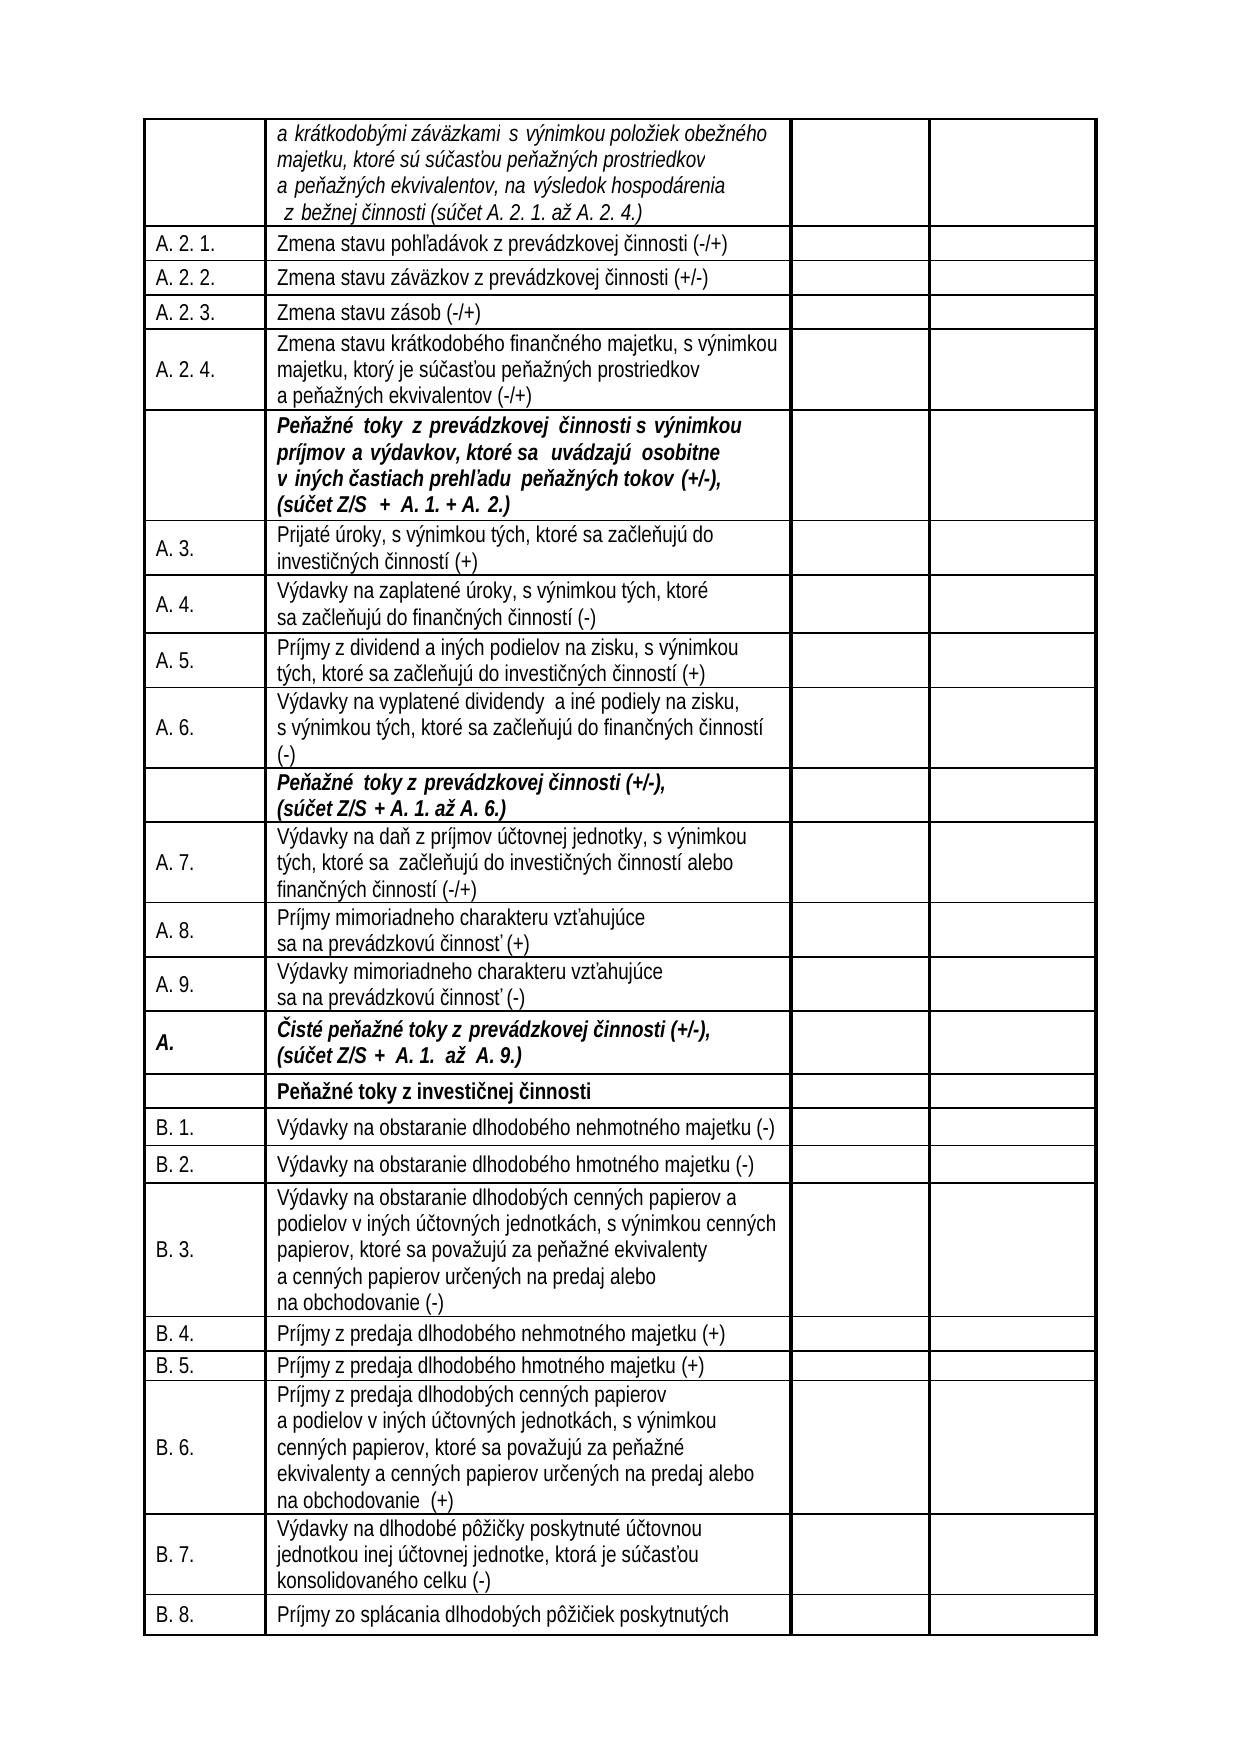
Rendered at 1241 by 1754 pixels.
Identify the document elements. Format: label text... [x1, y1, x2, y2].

table_cell [793, 227, 928, 259]
table_cell [931, 576, 1094, 632]
table_cell Príjmy z predaja dlhodobého nehmotného majetku (+) [267, 1317, 789, 1350]
table_cell [931, 411, 1094, 520]
table_cell [931, 958, 1094, 1010]
table_cell Prijaté úroky, s výnimkou tých, ktoré sa začleňujú do investičných činností (+) [267, 521, 789, 574]
table_cell [931, 769, 1094, 821]
table_cell [793, 576, 928, 632]
table_cell Výdavky na obstaranie dlhodobého hmotného majetku (-) [267, 1146, 789, 1182]
table_cell A. 7. [146, 823, 264, 902]
table_cell [793, 958, 928, 1010]
table_cell [793, 120, 928, 225]
table_cell Zmena stavu záväzkov z prevádzkovej činnosti (+/-) [267, 261, 789, 294]
table_cell Peňažné toky z prevádzkovej činnosti s výnimkou príjmov a výdavkov, ktoré sa uvádzajú osobitne v iných častiach prehľadu peňažných tokov (+/-), (súčet Z/S + A. 1. + A. 2.) [267, 411, 789, 520]
table_cell [931, 1595, 1094, 1634]
table_cell [146, 411, 264, 520]
table_cell B. 3. [146, 1184, 264, 1316]
table_cell B. 7. [146, 1515, 264, 1593]
table_cell [931, 634, 1094, 686]
table_cell A. 3. [146, 521, 264, 574]
table_cell [793, 261, 928, 294]
table_cell Peňažné toky z prevádzkovej činnosti (+/-), (súčet Z/S + A. 1. až A. 6.) [267, 769, 789, 821]
table_cell A. 6. [146, 688, 264, 767]
table_cell [931, 1317, 1094, 1350]
table_cell [931, 521, 1094, 574]
table_cell [793, 769, 928, 821]
table_cell [931, 296, 1094, 328]
table_cell [793, 1317, 928, 1350]
table_cell [931, 120, 1094, 225]
table_cell A. 9. [146, 958, 264, 1010]
table_cell [793, 1146, 928, 1182]
table_cell [793, 1012, 928, 1073]
table_cell [931, 1515, 1094, 1593]
table_cell [931, 1146, 1094, 1182]
table_cell [931, 1109, 1094, 1145]
table_cell Zmena stavu pohľadávok z prevádzkovej činnosti (-/+) [267, 227, 789, 259]
table_cell A. 8. [146, 903, 264, 956]
table_cell [931, 1381, 1094, 1513]
table_cell Výdavky na obstaranie dlhodobých cenných papierov a podielov v iných účtovných jednotkách, s výnimkou cenných papierov, ktoré sa považujú za peňažné ekvivalenty a cenných papierov určených na predaj alebo na obchodovanie (-) [267, 1184, 789, 1316]
table_cell Výdavky mimoriadneho charakteru vzťahujúce sa na prevádzkovú činnosť (-) [267, 958, 789, 1010]
table_cell Príjmy mimoriadneho charakteru vzťahujúce sa na prevádzkovú činnosť (+) [267, 903, 789, 956]
table_cell Zmena stavu krátkodobého finančného majetku, s výnimkou majetku, ktorý je súčasťou peňažných prostriedkov a peňažných ekvivalentov (-/+) [267, 330, 789, 409]
table_cell B. 2. [146, 1146, 264, 1182]
table_cell [146, 1075, 264, 1107]
table_cell [793, 296, 928, 328]
table_cell A. 5. [146, 634, 264, 686]
table_cell [793, 1595, 928, 1634]
table_cell A. 2. 4. [146, 330, 264, 409]
table_cell B. 1. [146, 1109, 264, 1145]
table_cell a krátkodobými záväzkami s výnimkou položiek obežného majetku, ktoré sú súčasťou peňažných prostriedkov a peňažných ekvivalentov, na výsledok hospodárenia z bežnej činnosti (súčet A. 2. 1. až A. 2. 4.) [267, 120, 789, 225]
table_cell Príjmy z dividend a iných podielov na zisku, s výnimkou tých, ktoré sa začleňujú do investičných činností (+) [267, 634, 789, 686]
table_cell Peňažné toky z investičnej činnosti [267, 1075, 789, 1107]
table_cell B. 6. [146, 1381, 264, 1513]
table_cell [931, 330, 1094, 409]
table_cell A. 2. 2. [146, 261, 264, 294]
table_cell [146, 769, 264, 821]
table_cell [931, 688, 1094, 767]
table_cell [931, 1184, 1094, 1316]
table_cell [793, 330, 928, 409]
table_cell Príjmy z predaja dlhodobého hmotného majetku (+) [267, 1352, 789, 1379]
table_cell [793, 823, 928, 902]
table_cell Príjmy z predaja dlhodobých cenných papierov a podielov v iných účtovných jednotkách, s výnimkou cenných papierov, ktoré sa považujú za peňažné ekvivalenty a cenných papierov určených na predaj alebo na obchodovanie (+) [267, 1381, 789, 1513]
table_cell [793, 521, 928, 574]
table_cell Výdavky na daň z príjmov účtovnej jednotky, s výnimkou tých, ktoré sa začleňujú do investičných činností alebo finančných činností (-/+) [267, 823, 789, 902]
table_cell [931, 1352, 1094, 1379]
table_cell Príjmy zo splácania dlhodobých pôžičiek poskytnutých [267, 1595, 789, 1634]
table_cell [931, 227, 1094, 259]
table_cell [931, 261, 1094, 294]
table_cell A. [146, 1012, 264, 1073]
table_cell A. 2. 3. [146, 296, 264, 328]
table_cell [931, 823, 1094, 902]
table_cell Zmena stavu zásob (-/+) [267, 296, 789, 328]
table_cell [793, 1184, 928, 1316]
table_cell [793, 688, 928, 767]
table_cell B. 4. [146, 1317, 264, 1350]
table_cell [931, 1012, 1094, 1073]
table_cell [793, 903, 928, 956]
table_cell Výdavky na dlhodobé pôžičky poskytnuté účtovnou jednotkou inej účtovnej jednotke, ktorá je súčasťou konsolidovaného celku (-) [267, 1515, 789, 1593]
table_cell [793, 1109, 928, 1145]
table_cell [793, 411, 928, 520]
table_cell A. 2. 1. [146, 227, 264, 259]
table_cell [931, 903, 1094, 956]
table_cell [793, 1352, 928, 1379]
table_cell Výdavky na vyplatené dividendy a iné podiely na zisku, s výnimkou tých, ktoré sa začleňujú do finančných činností (-) [267, 688, 789, 767]
table_cell B. 5. [146, 1352, 264, 1379]
table_cell [793, 634, 928, 686]
table_cell [793, 1381, 928, 1513]
table_cell A. 4. [146, 576, 264, 632]
table_cell [931, 1075, 1094, 1107]
table_cell Výdavky na zaplatené úroky, s výnimkou tých, ktoré sa začleňujú do finančných činností (-) [267, 576, 789, 632]
table_cell [793, 1075, 928, 1107]
table_cell [146, 120, 264, 225]
table_cell Výdavky na obstaranie dlhodobého nehmotného majetku (-) [267, 1109, 789, 1145]
table_cell B. 8. [146, 1595, 264, 1634]
table_cell [793, 1515, 928, 1593]
table_cell Čisté peňažné toky z prevádzkovej činnosti (+/-), (súčet Z/S + A. 1. až A. 9.) [267, 1012, 789, 1073]
